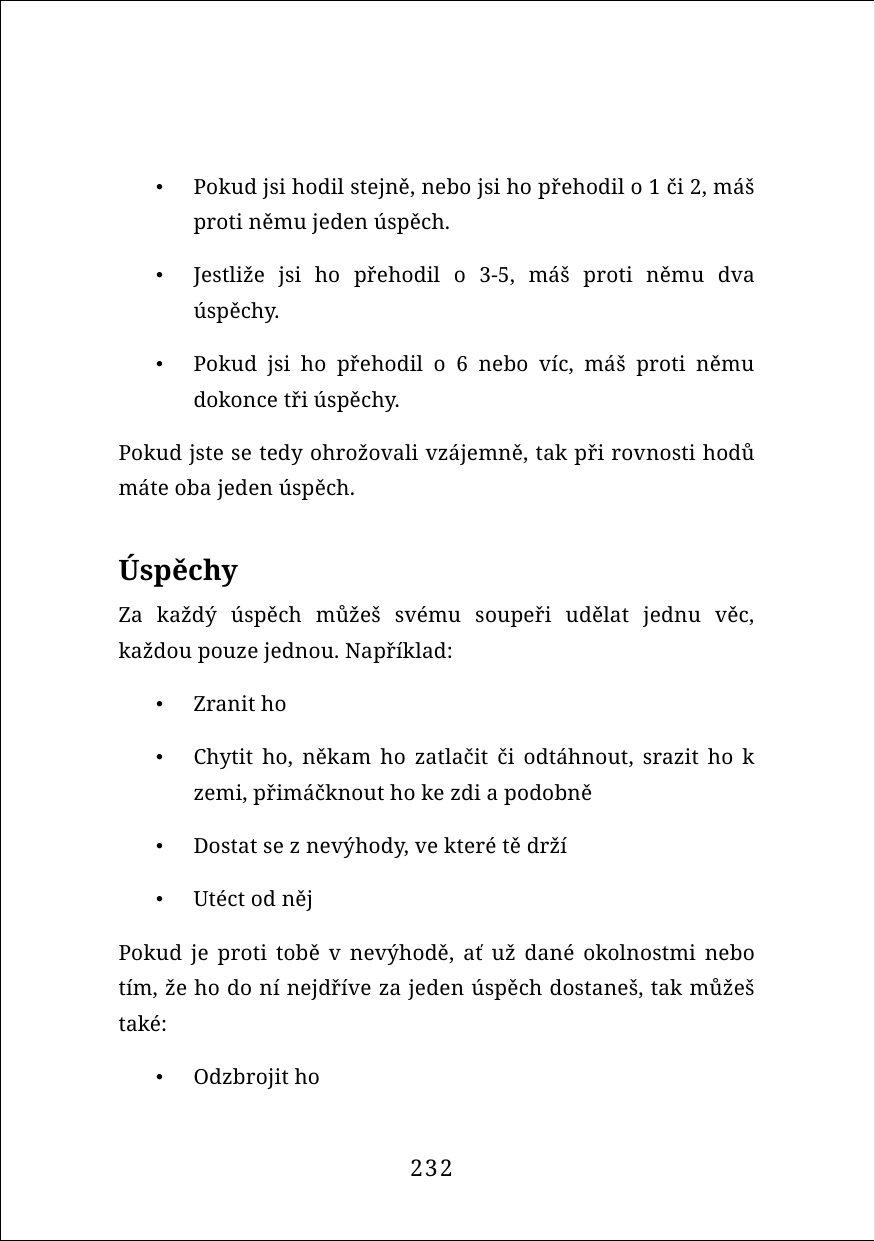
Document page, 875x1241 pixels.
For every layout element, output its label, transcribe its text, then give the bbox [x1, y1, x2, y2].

text Pokud jste se tedy ohrožovali vzájemně, tak při rovnosti hodů máte oba jeden úspěch. [118, 438, 756, 502]
list Chytit ho, někam ho zatlačit či odtáhnout, srazit ho k zemi, přimáčknout ho ke zdi a podobně [156, 742, 756, 806]
list Pokud jsi hodil stejně, nebo jsi ho přehodil o 1 či 2, máš proti němu jeden úspěch. [156, 172, 756, 236]
subtitle Úspěchy [118, 550, 756, 589]
list Odzbrojit ho [156, 1062, 756, 1090]
list Jestliže jsi ho přehodil o 3-5, máš proti němu dva úspěchy. [156, 261, 756, 324]
text Za každý úspěch můžeš svému soupeři udělat jednu věc, každou pouze jednou. Například: [118, 601, 756, 664]
list Pokud jsi ho přehodil o 6 nebo víc, máš proti němu dokonce tři úspěchy. [156, 349, 756, 413]
list Dostat se z nevýhody, ve které tě drží [156, 831, 756, 860]
text Pokud je proti tobě v nevýhodě, ať už dané okolnostmi nebo tím, že ho do ní nejdříve za jeden úspěch dostaneš, tak můžeš také: [118, 938, 756, 1037]
list Utéct od něj [156, 884, 756, 913]
list Zranit ho [156, 689, 756, 718]
